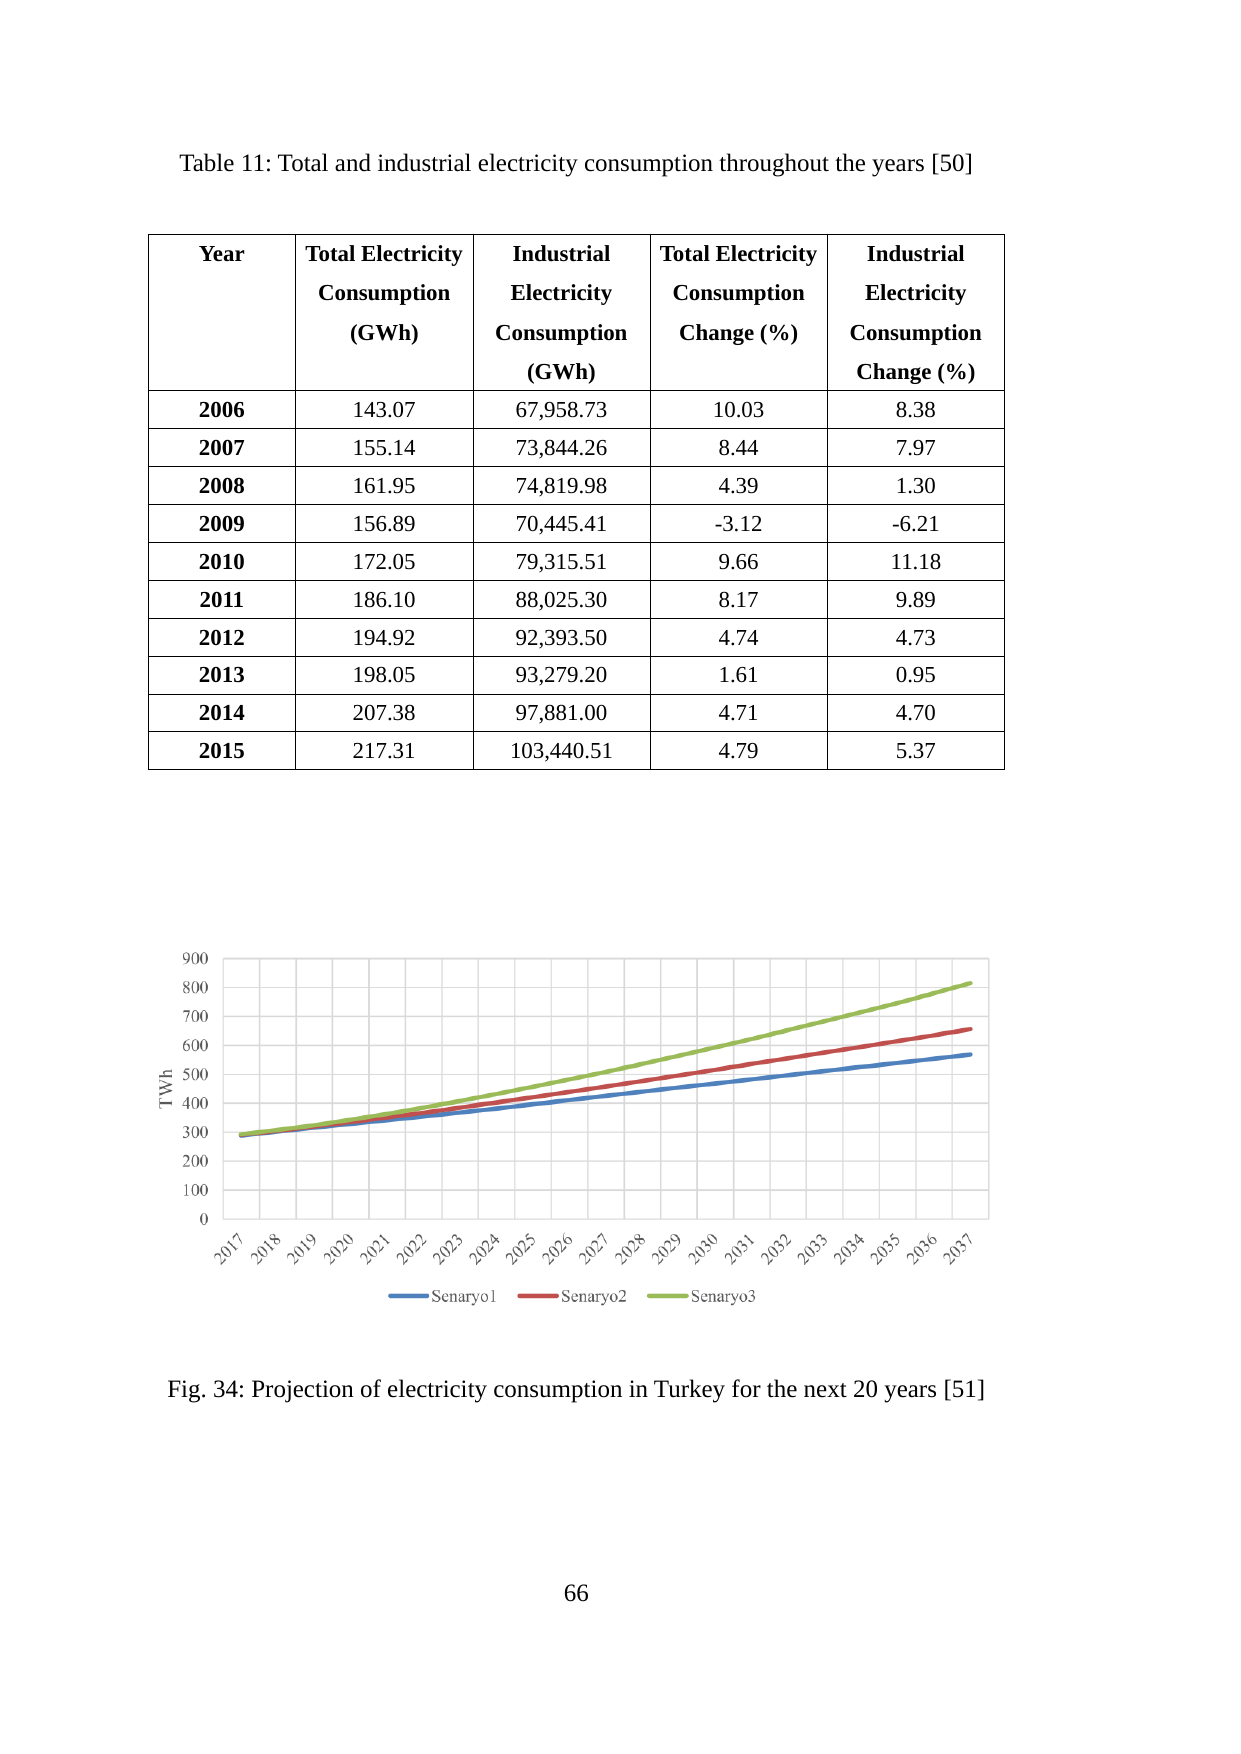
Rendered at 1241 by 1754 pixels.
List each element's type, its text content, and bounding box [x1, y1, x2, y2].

table_cell 9.89 [828, 581, 1004, 618]
table_cell 2015 [149, 732, 295, 769]
table_cell 11.18 [828, 543, 1004, 580]
text Fig. 34: Projection of electricity consumption in Turkey for the next 20 years [51]⁠ [148, 1374, 1004, 1403]
table_cell -3.12 [651, 505, 827, 542]
table_cell 10.03 [651, 391, 827, 428]
table_cell 67,958.73 [474, 391, 650, 428]
table_cell 207.38 [296, 695, 473, 731]
table_cell 97,881.00 [474, 695, 650, 731]
table_cell 143.07 [296, 391, 473, 428]
table_cell 4.70 [828, 695, 1004, 731]
text Table 11: Total and industrial electricity consumption throughout the years [50] [148, 148, 1004, 176]
table_cell 73,844.26 [474, 429, 650, 466]
table_cell 88,025.30 [474, 581, 650, 618]
table_header Industrial Electricity Consumption (GWh) [474, 235, 650, 390]
table_cell 156.89 [296, 505, 473, 542]
table_cell 2009 [149, 505, 295, 542]
table_cell 79,315.51 [474, 543, 650, 580]
table_cell 70,445.41 [474, 505, 650, 542]
table_cell 172.05 [296, 543, 473, 580]
table_cell 1.61 [651, 657, 827, 693]
table_cell 2013 [149, 657, 295, 693]
table_cell 5.37 [828, 732, 1004, 769]
table_cell 161.95 [296, 467, 473, 504]
table_cell 2008 [149, 467, 295, 504]
table_cell 8.38 [828, 391, 1004, 428]
table_cell 93,279.20 [474, 657, 650, 693]
table_cell 4.39 [651, 467, 827, 504]
picture [147, 923, 1005, 1321]
table_header Total Electricity Consumption (GWh) [296, 235, 473, 390]
table_cell 92,393.50 [474, 619, 650, 656]
table_cell 2012 [149, 619, 295, 656]
table_cell 198.05 [296, 657, 473, 693]
table_cell 1.30 [828, 467, 1004, 504]
table_cell 2006 [149, 391, 295, 428]
table_cell 103,440.51 [474, 732, 650, 769]
table_cell 8.17 [651, 581, 827, 618]
table_cell 194.92 [296, 619, 473, 656]
table_header Total Electricity Consumption Change (%) [651, 235, 827, 390]
table_cell 4.74 [651, 619, 827, 656]
table_cell 2007 [149, 429, 295, 466]
table_header Year [149, 235, 295, 390]
table_cell 0.95 [828, 657, 1004, 693]
table_cell 7.97 [828, 429, 1004, 466]
table_cell 8.44 [651, 429, 827, 466]
table_cell 9.66 [651, 543, 827, 580]
table_cell 2010 [149, 543, 295, 580]
table_cell 155.14 [296, 429, 473, 466]
table_cell 2011 [149, 581, 295, 618]
table_header Industrial Electricity Consumption Change (%) [828, 235, 1004, 390]
table_cell 217.31 [296, 732, 473, 769]
table_cell 4.73 [828, 619, 1004, 656]
table_cell 4.71 [651, 695, 827, 731]
table_cell -6.21 [828, 505, 1004, 542]
table_cell 4.79 [651, 732, 827, 769]
table_cell 186.10 [296, 581, 473, 618]
table_cell 2014 [149, 695, 295, 731]
table_cell 74,819.98 [474, 467, 650, 504]
